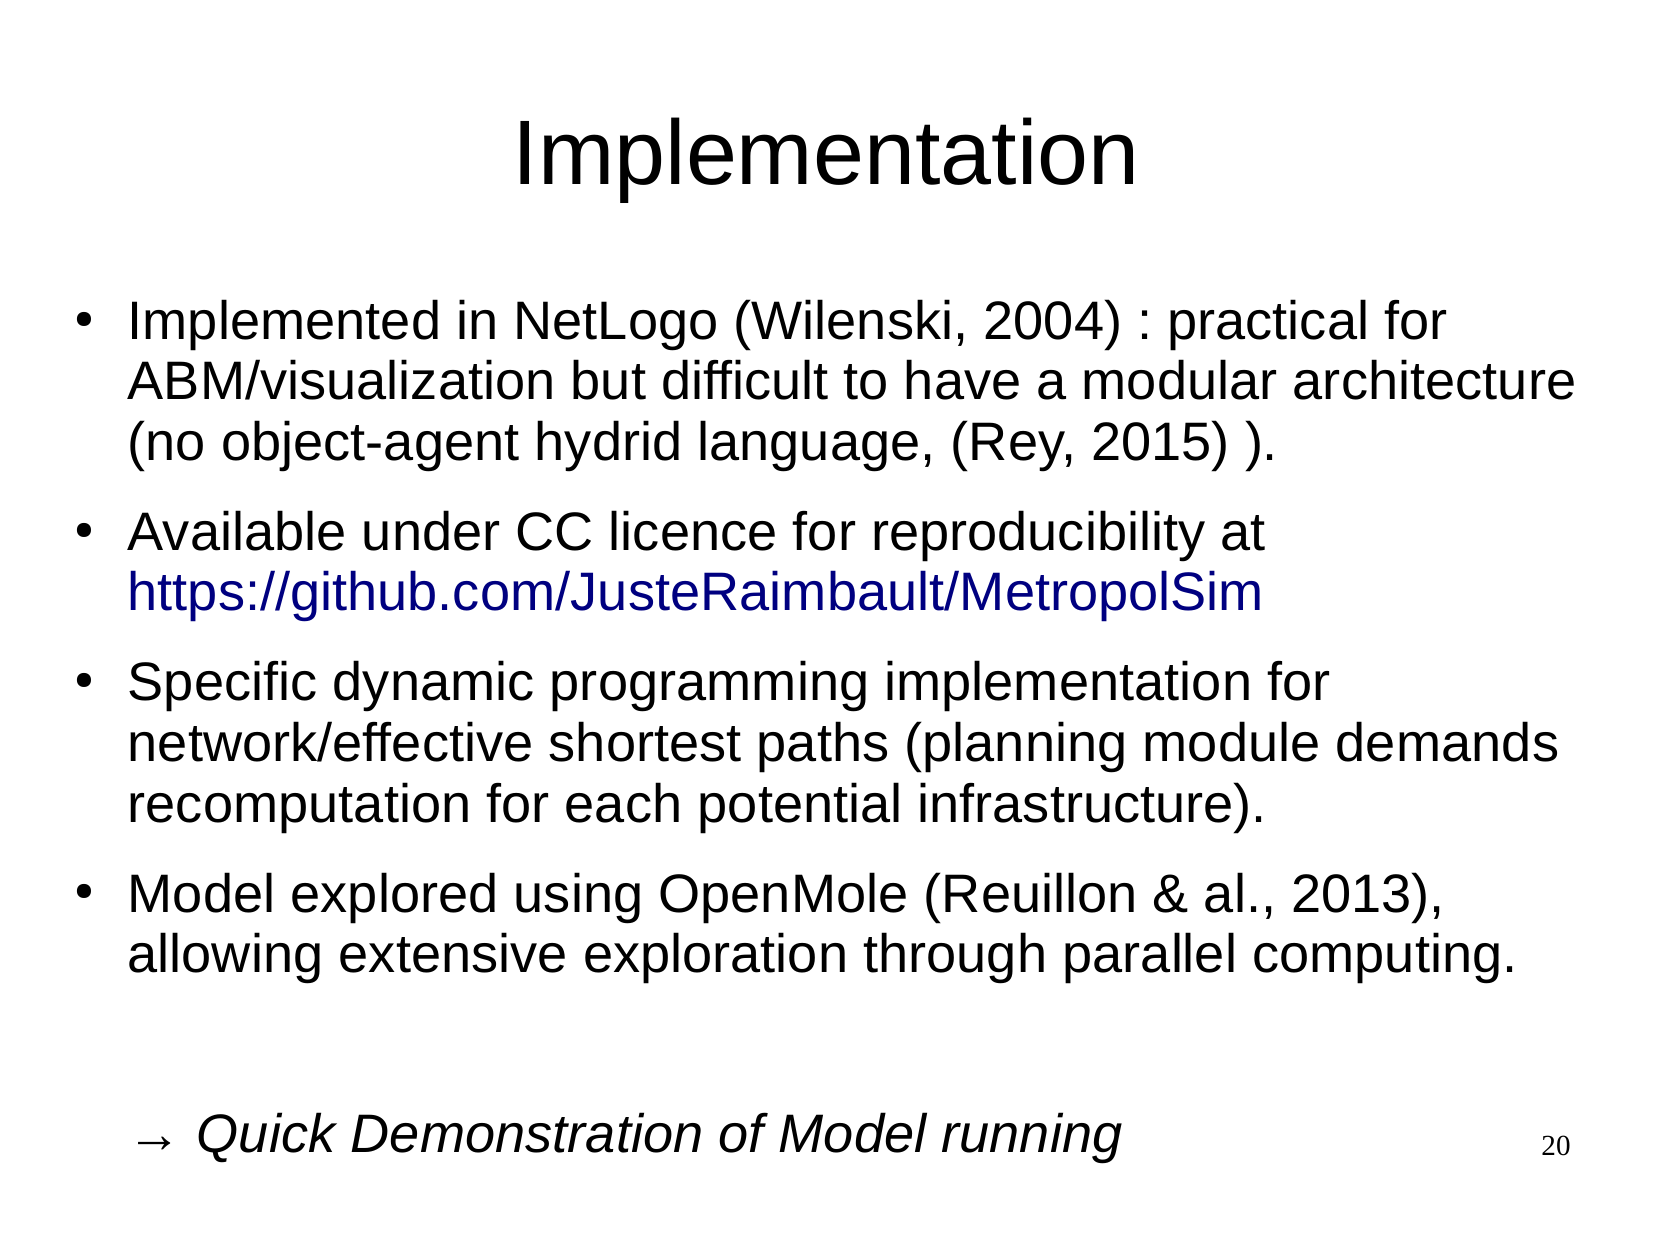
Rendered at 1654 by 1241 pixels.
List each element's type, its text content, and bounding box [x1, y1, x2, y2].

title Implementation [82, 49, 1571, 257]
list Implemented in NetLogo (Wilenski, 2004) : practical for ABM/visualization but difficult to have a modular architecture (no object-agent hydrid language, (Rey, 2015) ). Available under CC licence for reproducibility at https://github.com/JusteRaimbault/MetropolSim Specific dynamic programming implementation for network/effective shortest paths (planning module demands recomputation for each potential infrastructure). Model explored using OpenMole (Reuillon & al., 2013), allowing extensive exploration through parallel computing. → Quick Demonstration of Model running [56, 290, 1630, 1010]
